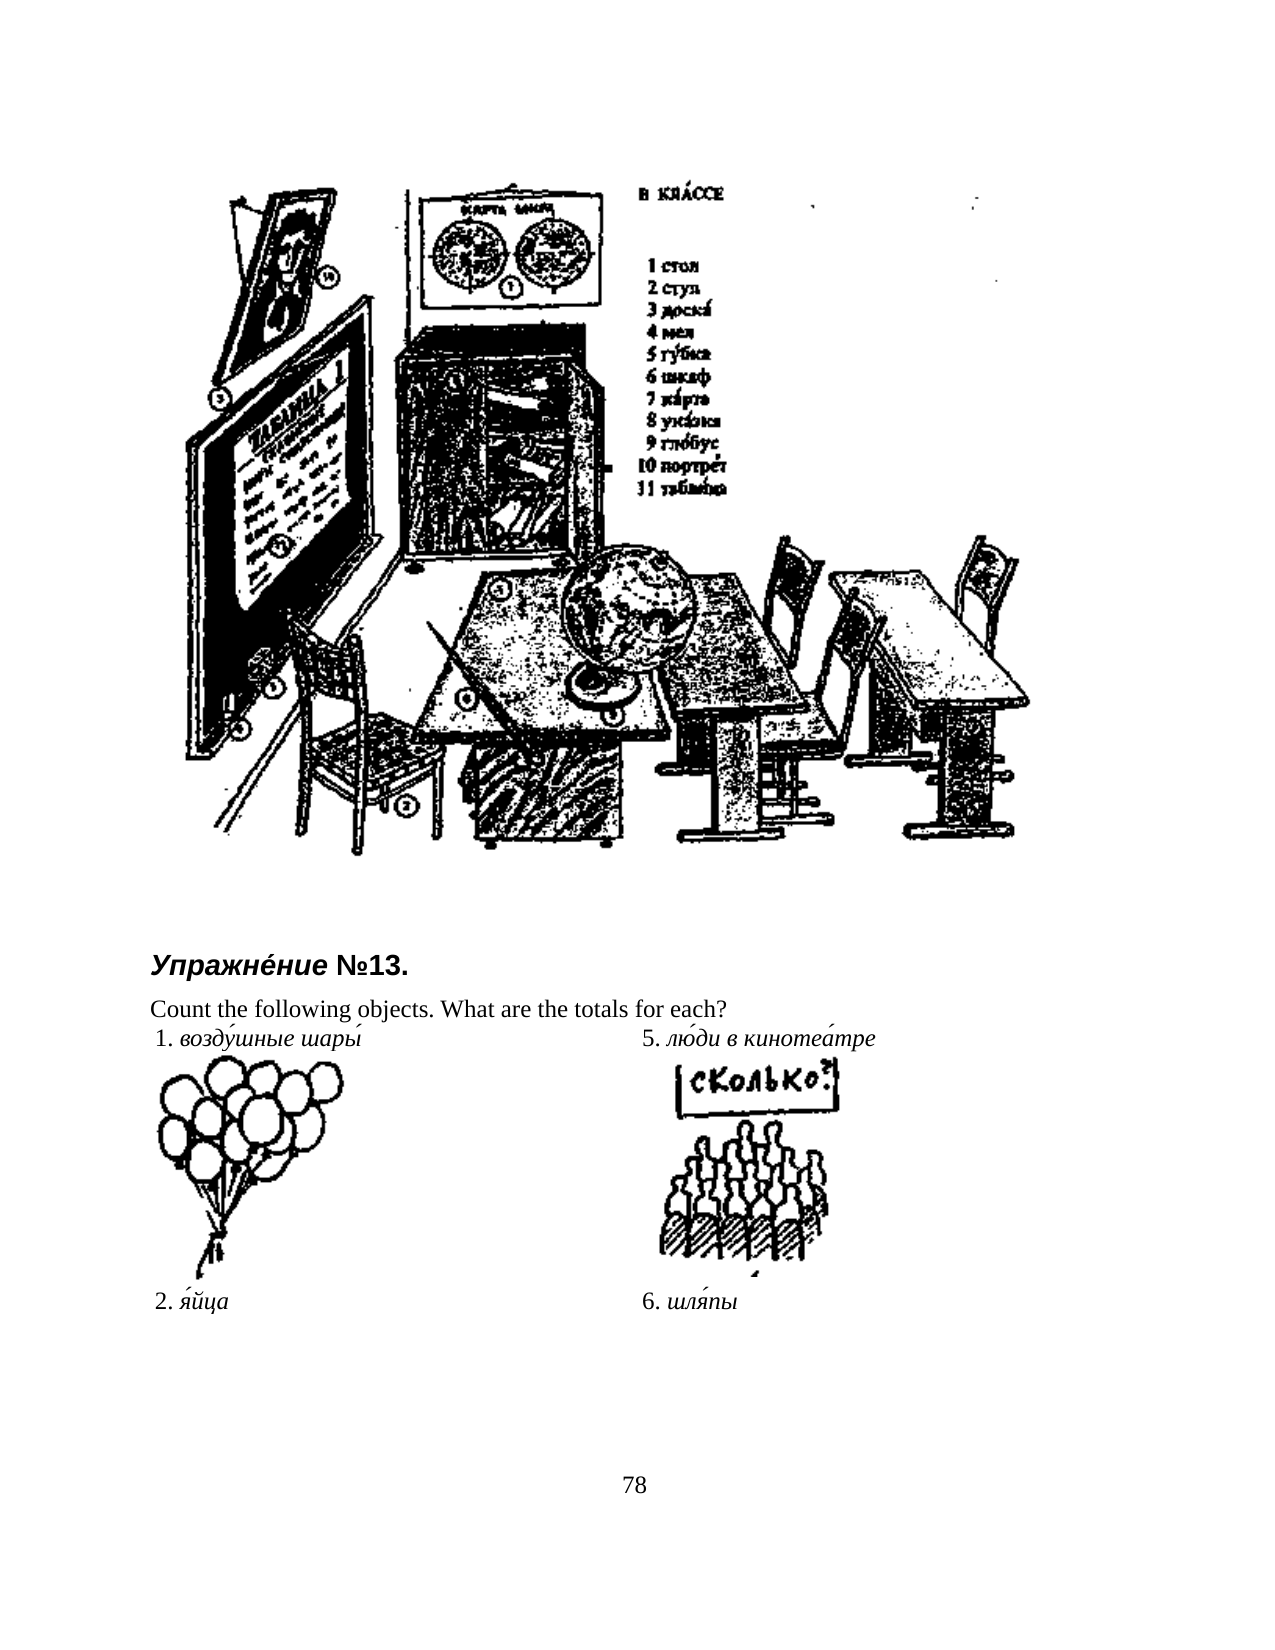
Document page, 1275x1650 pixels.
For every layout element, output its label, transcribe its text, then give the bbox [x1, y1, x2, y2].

text Count the following objects. What are the totals for each? [150, 994, 1125, 1023]
table_cell 6. шля́пы [638, 1286, 1125, 1315]
picture [641, 1051, 849, 1277]
table_cell [352, 1052, 637, 1286]
table_cell [150, 1052, 154, 1286]
table_cell 2. я́йца [150, 1286, 637, 1315]
table_cell [638, 1052, 1125, 1286]
subtitle Упражне́ние №13. [150, 948, 1125, 982]
picture [150, 150, 1124, 914]
picture [154, 1051, 352, 1286]
table_header 1. возду́шные шары́ [150, 1023, 637, 1052]
table_header 5. лю́ди в кинотеа́тре [638, 1023, 1125, 1052]
